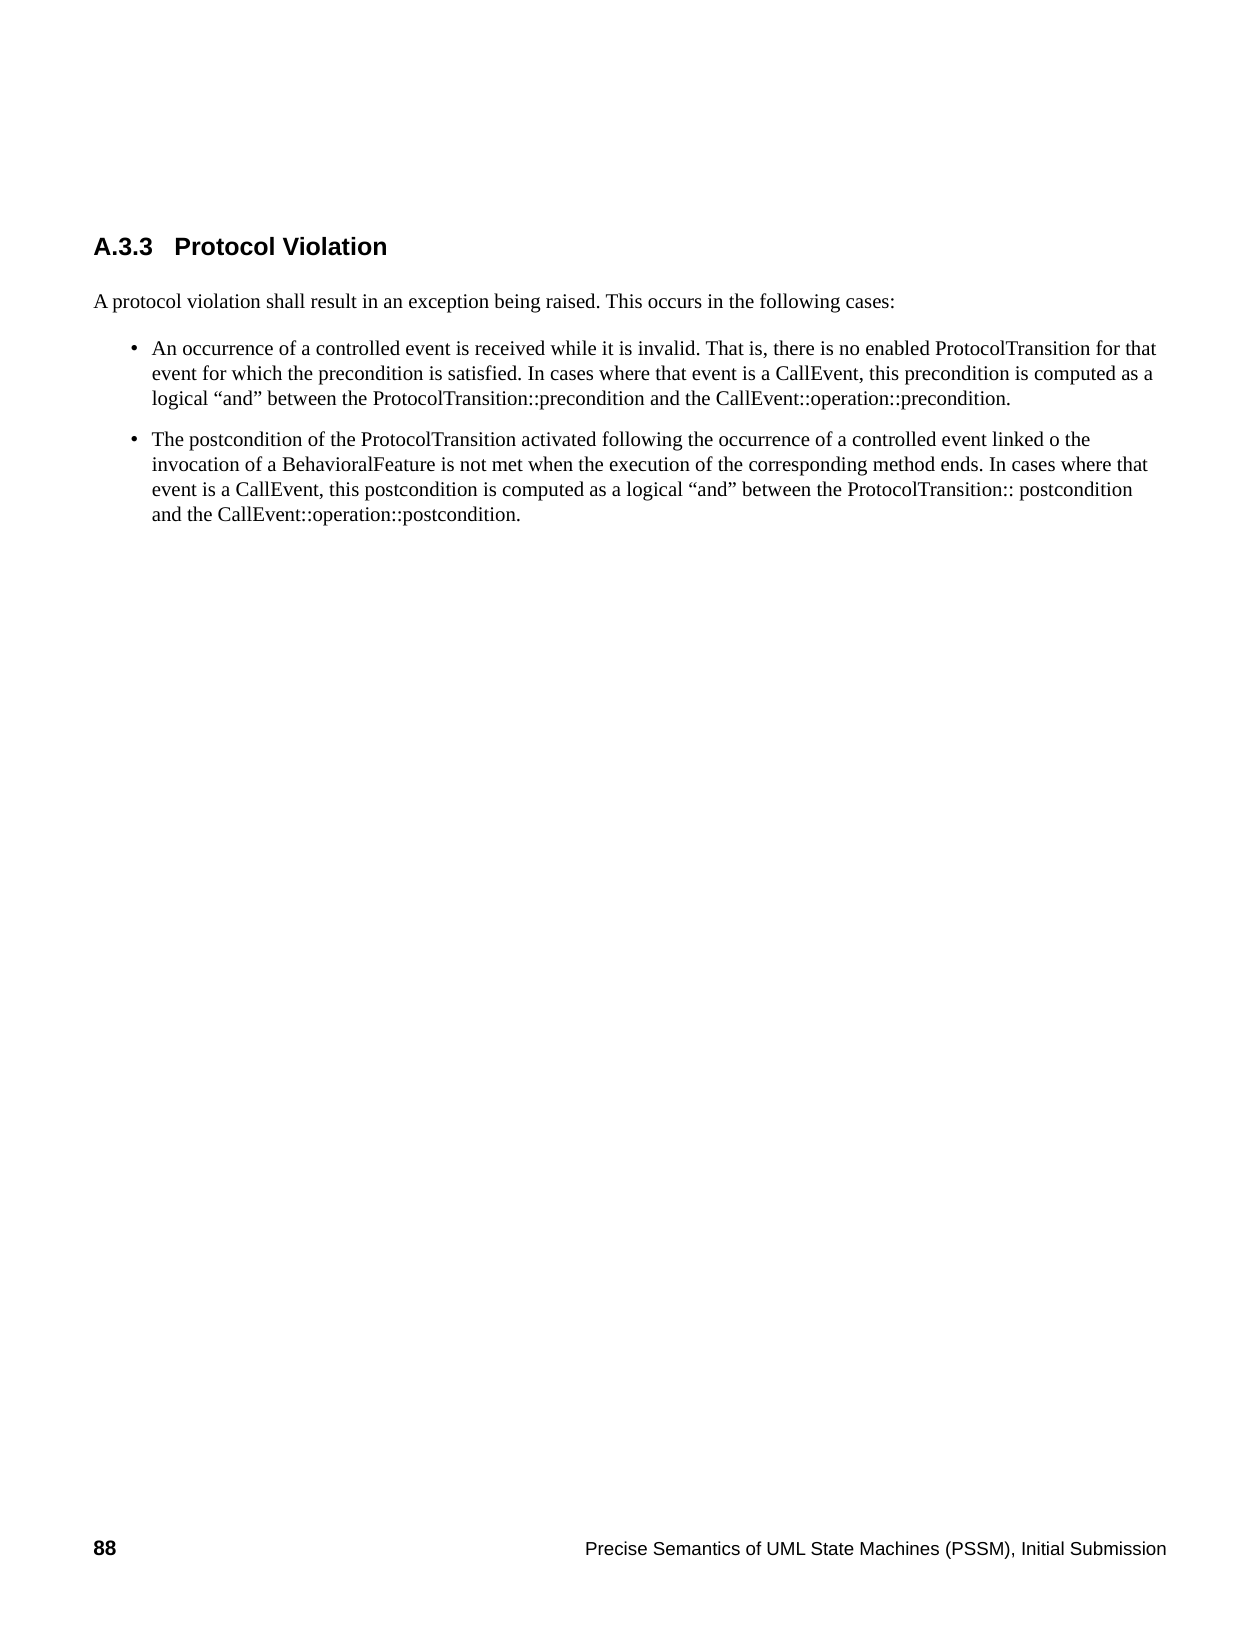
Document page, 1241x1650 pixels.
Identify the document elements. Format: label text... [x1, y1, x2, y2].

text A protocol violation shall result in an exception being raised. This occurs in the following cases: [93, 289, 1164, 313]
list The postcondition of the ProtocolTransition activated following the occurrence of a controlled event linked o the invocation of a BehavioralFeature is not met when the execution of the corresponding method ends. In cases where that event is a CallEvent, this postcondition is computed as a logical “and” between the ProtocolTransition:: postcondition and the CallEvent::operation::postcondition. [131, 426, 1164, 526]
list An occurrence of a controlled event is received while it is invalid. That is, there is no enabled ProtocolTransition for that event for which the precondition is satisfied. In cases where that event is a CallEvent, this precondition is computed as a logical “and” between the ProtocolTransition::precondition and the CallEvent::operation::precondition. [131, 334, 1164, 409]
subtitle Protocol Violation [93, 231, 1164, 260]
